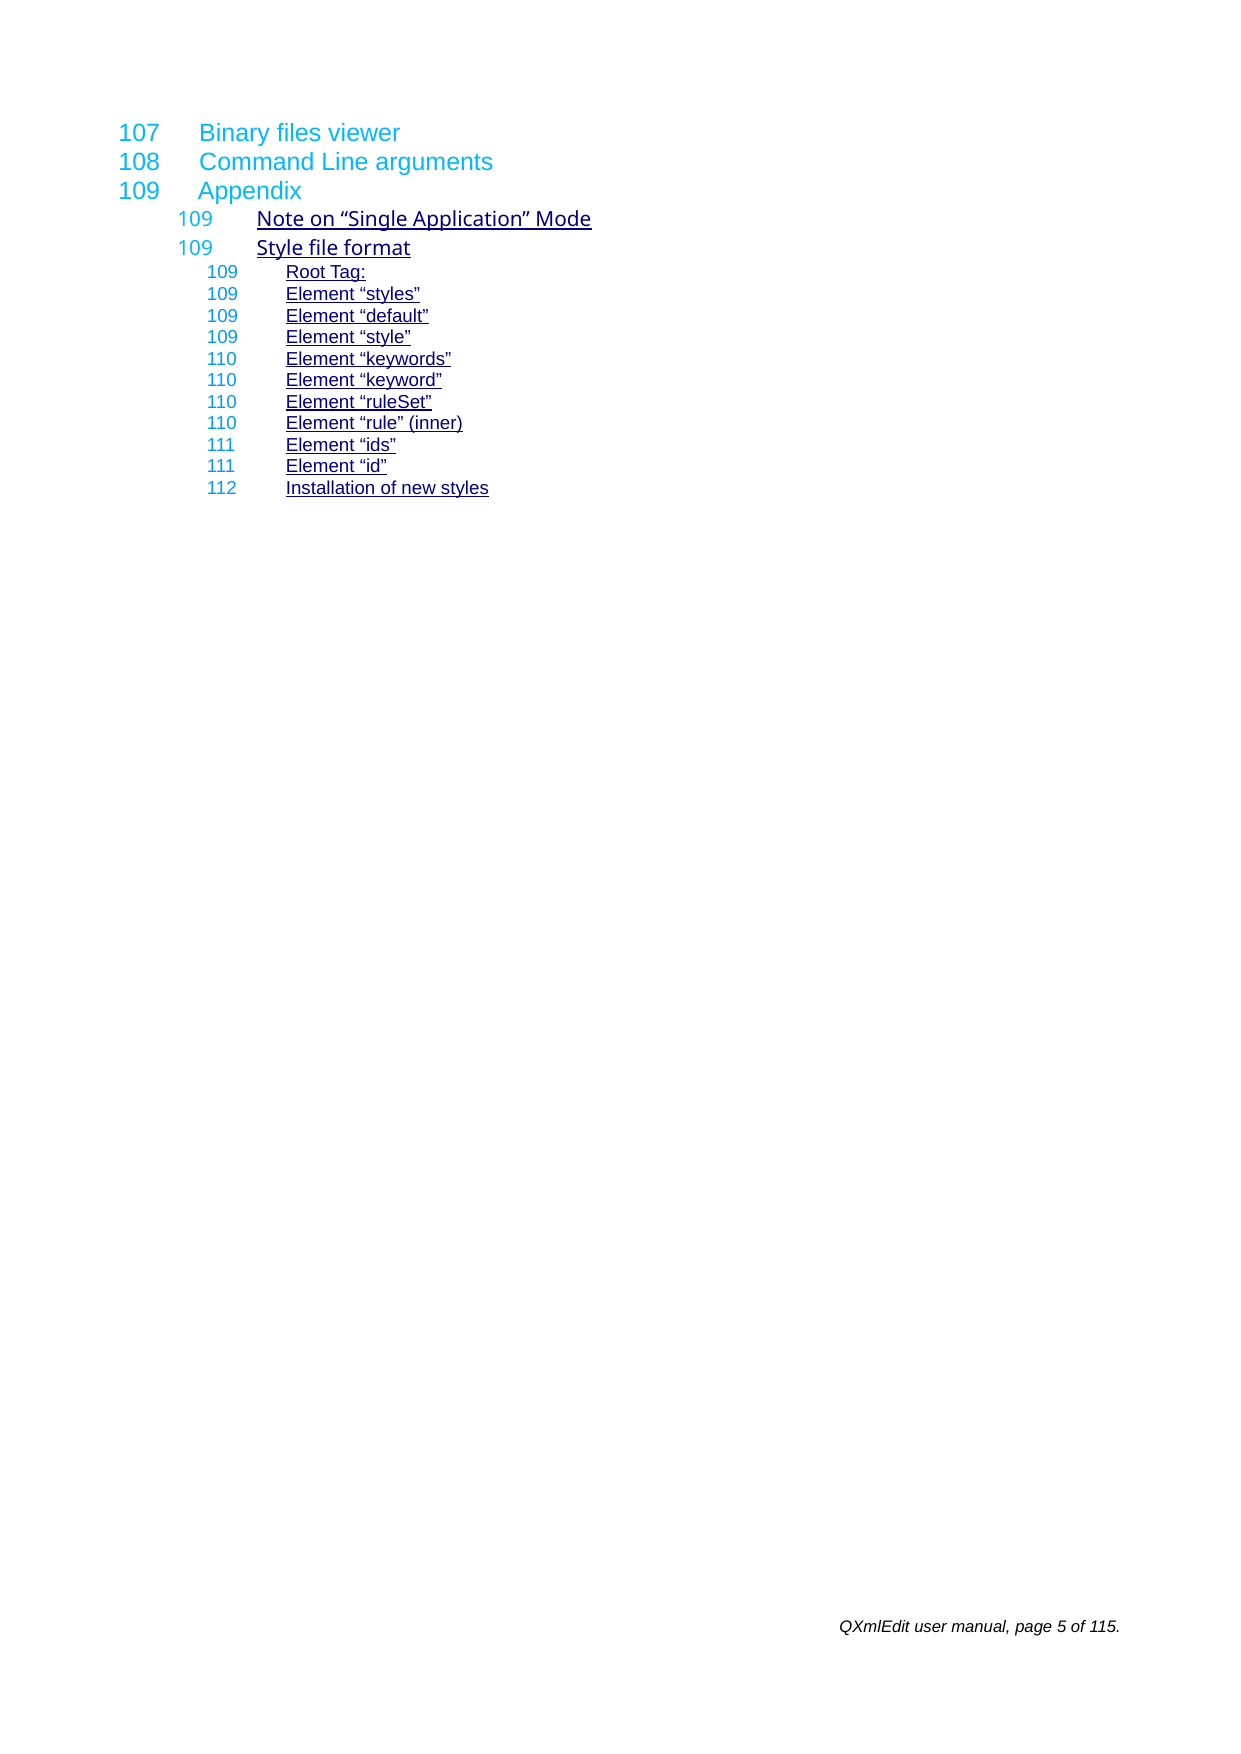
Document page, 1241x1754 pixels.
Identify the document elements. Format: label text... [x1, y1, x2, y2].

text 109 Note on “Single Application” Mode [177, 204, 1122, 233]
text 109 Appendix [118, 176, 1122, 204]
text 110 Element “keywords” [207, 347, 1122, 369]
text 109 Root Tag: [207, 261, 1122, 283]
text 109 Element “styles” [207, 283, 1122, 304]
text 109 Style file format [177, 233, 1122, 261]
text 112 Installation of new styles [207, 477, 1122, 498]
text 109 Element “default” [207, 304, 1122, 326]
text 110 Element “keyword” [207, 369, 1122, 391]
text 109 Element “style” [207, 326, 1122, 347]
text 108 Command Line arguments [118, 147, 1122, 176]
text 111 Element “id” [207, 455, 1122, 477]
text 111 Element “ids” [207, 434, 1122, 455]
text 110 Element “rule” (inner) [207, 412, 1122, 434]
text 110 Element “ruleSet” [207, 391, 1122, 412]
text 107 Binary files viewer [118, 118, 1122, 147]
